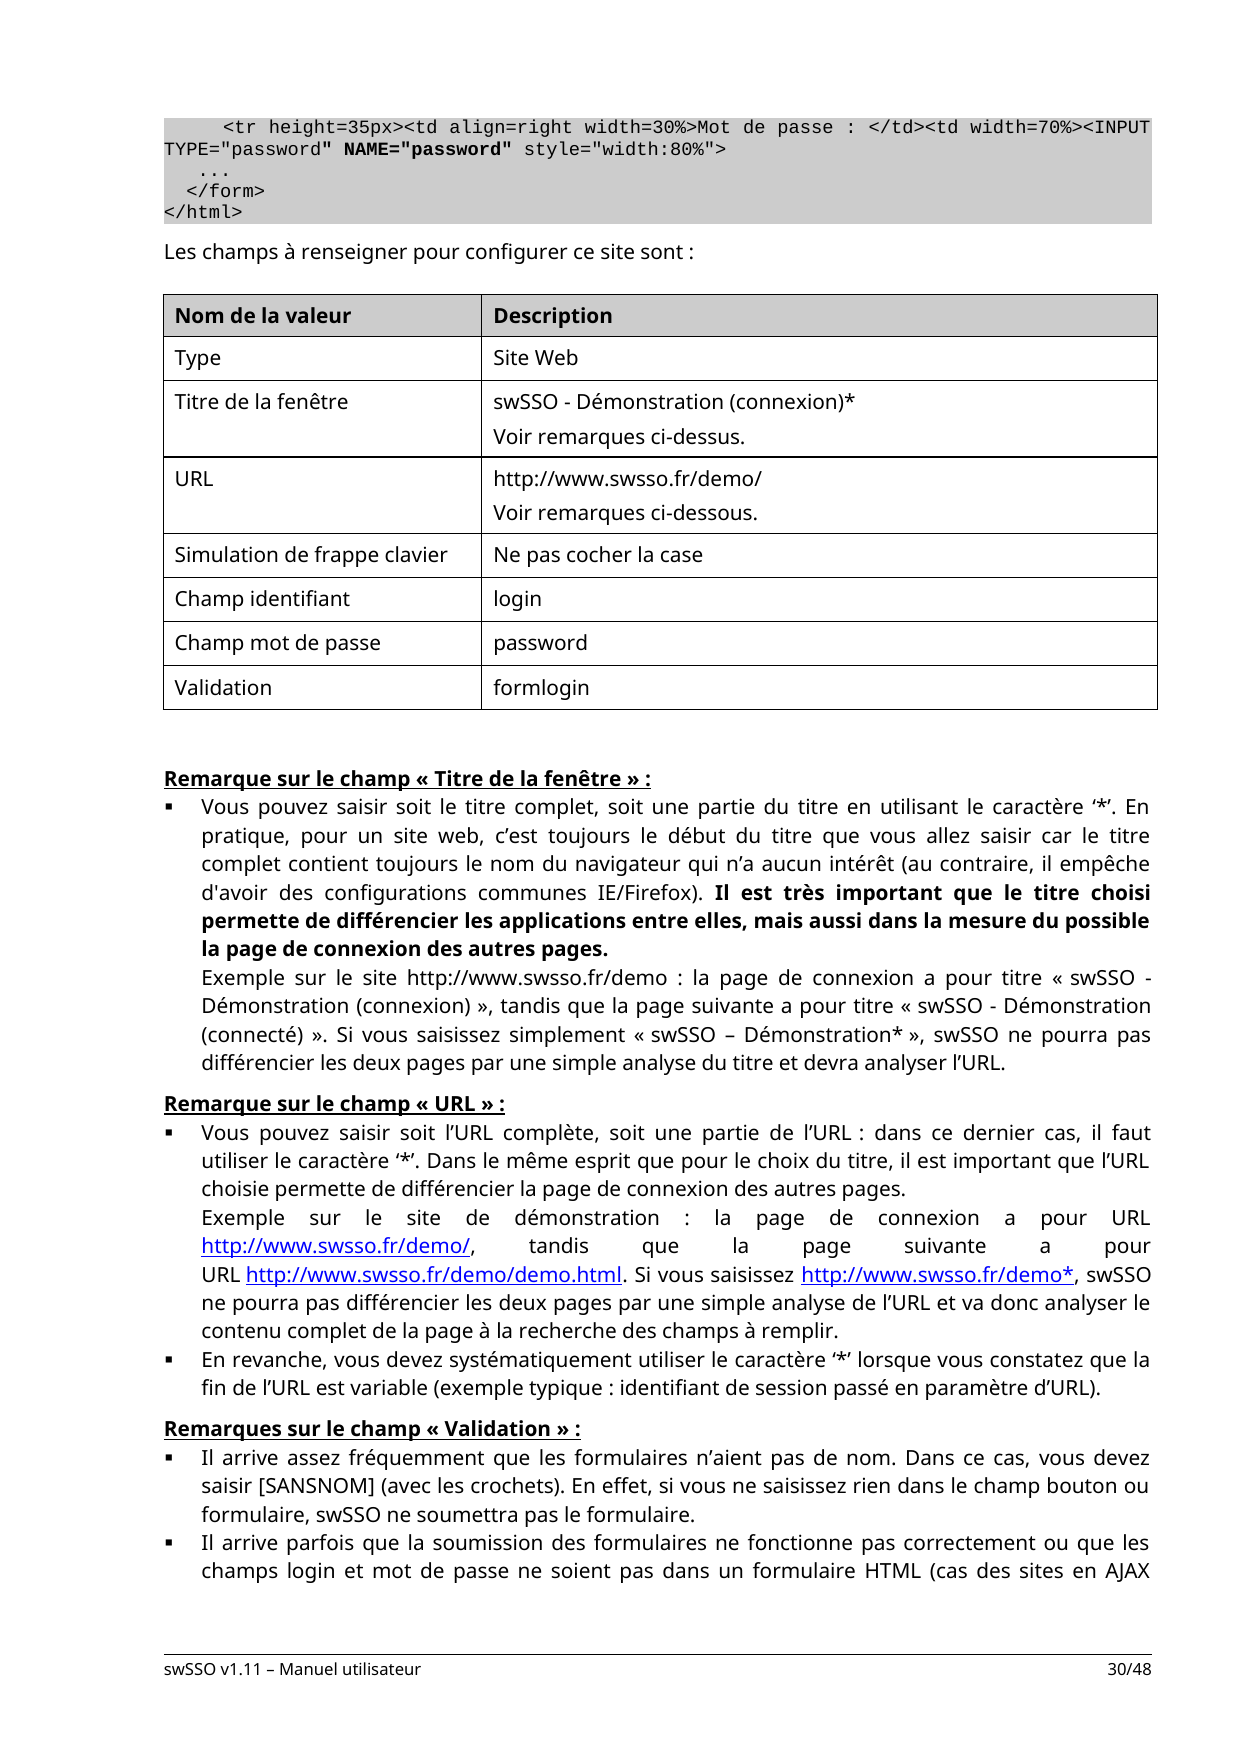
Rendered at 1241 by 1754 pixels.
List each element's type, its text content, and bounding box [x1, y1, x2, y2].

list En revanche, vous devez systématiquement utiliser le caractère ‘*’ lorsque vous constatez que la fin de l’URL est variable (exemple typique : identifiant de session passé en paramètre d’URL). [164, 1345, 1152, 1402]
table_cell Champ identifiant [164, 578, 481, 621]
table_cell URL [164, 458, 481, 533]
table_cell Validation [164, 666, 481, 709]
table_header Nom de la valeur [164, 295, 481, 336]
table_cell Champ mot de passe [164, 622, 481, 665]
text Les champs à renseigner pour configurer ce site sont : [164, 237, 1152, 265]
table_cell password [482, 622, 1157, 665]
table_cell formlogin [482, 666, 1157, 709]
table_cell Titre de la fenêtre [164, 381, 481, 456]
table_cell Site Web [482, 337, 1157, 380]
table_cell http://www.swsso.fr/demo/ Voir remarques ci-dessous. [482, 458, 1157, 533]
table_cell login [482, 578, 1157, 621]
list Vous pouvez saisir soit l’URL complète, soit une partie de l’URL : dans ce dernier cas, il faut utiliser le caractère ‘*’. Dans le même esprit que pour le choix du titre, il est important que l’URL choisie permette de différencier la page de connexion des autres pages. [164, 1118, 1152, 1203]
text <tr height=35px><td align=right width=30%>Mot de passe : </td><td width=70%><INPUT TYPE="password" NAME="password" style="width:80%"> [164, 118, 1152, 161]
list Vous pouvez saisir soit le titre complet, soit une partie du titre en utilisant le caractère ‘*’. En pratique, pour un site web, c’est toujours le début du titre que vous allez saisir car le titre complet contient toujours le nom du navigateur qui n’a aucun intérêt (au contraire, il empêche d'avoir des configurations communes IE/Firefox). Il est très important que le titre choisi permette de différencier les applications entre elles, mais aussi dans la mesure du possible la page de connexion des autres pages. [164, 792, 1152, 963]
list Il arrive parfois que la soumission des formulaires ne fonctionne pas correctement ou que les champs login et mot de passe ne soient pas dans un formulaire HTML (cas des sites en AJAX [164, 1528, 1152, 1585]
list Il arrive assez fréquemment que les formulaires n’aient pas de nom. Dans ce cas, vous devez saisir [SANSNOM] (avec les crochets). En effet, si vous ne saisissez rien dans le champ bouton ou formulaire, swSSO ne soumettra pas le formulaire. [164, 1443, 1152, 1528]
text </html> [164, 203, 1152, 224]
table_cell Ne pas cocher la case [482, 534, 1157, 577]
text Remarques sur le champ « Validation » : [164, 1414, 1152, 1443]
table_cell swSSO - Démonstration (connexion)* Voir remarques ci-dessus. [482, 381, 1157, 456]
text Exemple sur le site de démonstration : la page de connexion a pour URL http://www.swsso.fr/demo/, tandis que la page suivante a pour URL http://www.swsso.fr/demo/demo.html. Si vous saisissez http://www.swsso.fr/demo*, swSSO ne pourra pas différencier les deux pages par une simple analyse de l’URL et va donc analyser le contenu complet de la page à la recherche des champs à remplir. [201, 1203, 1152, 1345]
text </form> [164, 182, 1152, 203]
table_cell Type [164, 337, 481, 380]
text Exemple sur le site http://www.swsso.fr/demo : la page de connexion a pour titre « swSSO - Démonstration (connexion) », tandis que la page suivante a pour titre « swSSO - Démonstration (connecté) ». Si vous saisissez simplement « swSSO – Démonstration* », swSSO ne pourra pas différencier les deux pages par une simple analyse du titre et devra analyser l’URL. [201, 963, 1152, 1077]
table_header Description [482, 295, 1157, 336]
table_cell Simulation de frappe clavier [164, 534, 481, 577]
text Remarque sur le champ « URL » : [164, 1089, 1152, 1118]
text ... [164, 161, 1152, 182]
text Remarque sur le champ « Titre de la fenêtre » : [164, 764, 1152, 792]
